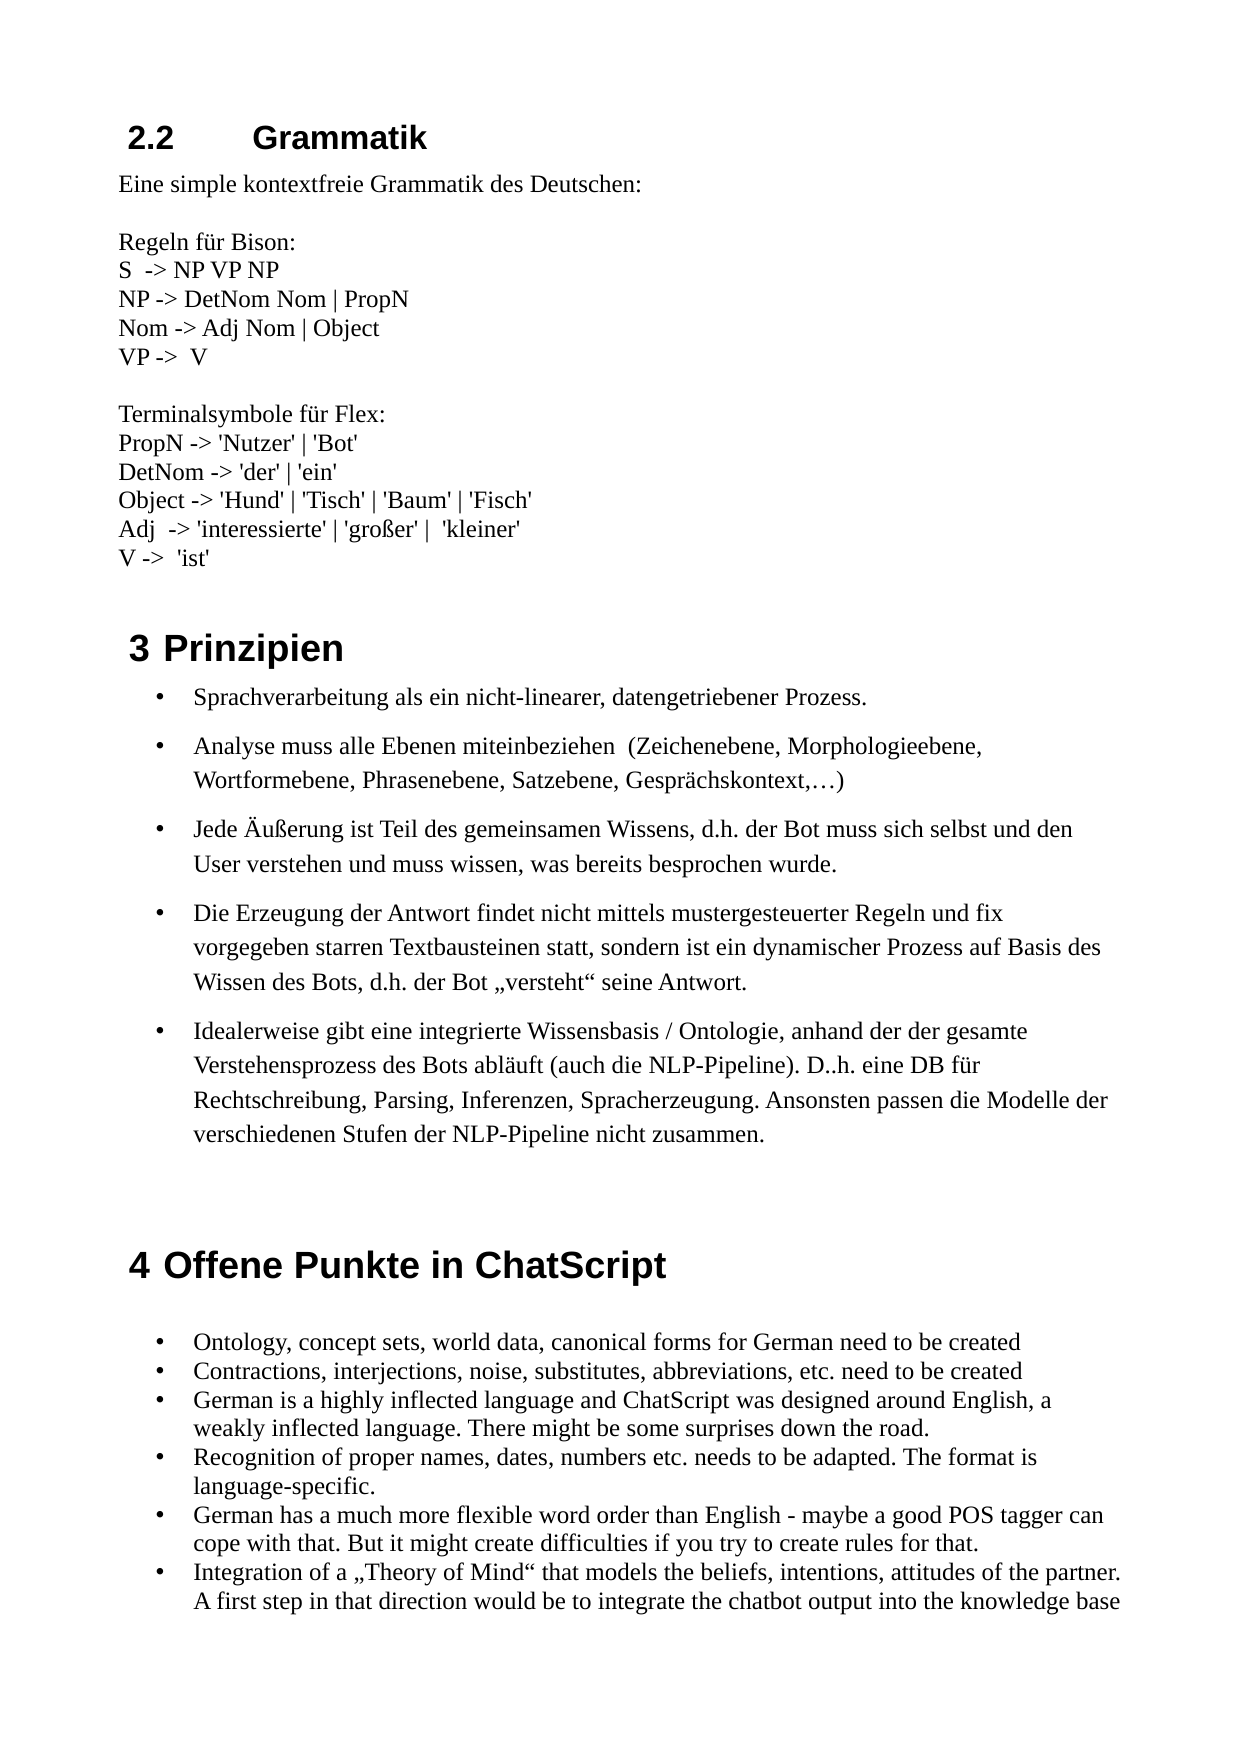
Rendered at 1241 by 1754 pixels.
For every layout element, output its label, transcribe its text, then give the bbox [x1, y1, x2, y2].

text NP -> DetNom Nom | PropN [118, 284, 1122, 313]
text Eine simple kontextfreie Grammatik des Deutschen: [118, 169, 1122, 198]
subtitle Prinzipien [118, 626, 1122, 669]
text PropN -> 'Nutzer' | 'Bot' [118, 428, 1122, 457]
list German has a much more flexible word order than English - maybe a good POS tagger can cope with that. But it might create difficulties if you try to create rules for that. [156, 1500, 1122, 1557]
text Object -> 'Hund' | 'Tisch' | 'Baum' | 'Fisch' [118, 486, 1122, 514]
text S -> NP VP NP [118, 256, 1122, 284]
subtitle Offene Punkte in ChatScript [118, 1242, 1122, 1286]
list Integration of a „Theory of Mind“ that models the beliefs, intentions, attitudes of the partner. A first step in that direction would be to integrate the chatbot output into the knowledge base [156, 1557, 1122, 1615]
list Sprachverarbeitung als ein nicht-linearer, datengetriebener Prozess. [156, 682, 1122, 710]
list Ontology, concept sets, world data, canonical forms for German need to be created [156, 1327, 1122, 1356]
text Terminalsymbole für Flex: [118, 399, 1122, 428]
text Adj -> 'interessierte' | 'großer' | 'kleiner' [118, 514, 1122, 543]
subtitle Grammatik [118, 118, 1122, 157]
list Jede Äußerung ist Teil des gemeinsamen Wissens, d.h. der Bot muss sich selbst und den User verstehen und muss wissen, was bereits besprochen wurde. [156, 814, 1122, 877]
list Contractions, interjections, noise, substitutes, abbreviations, etc. need to be created [156, 1356, 1122, 1385]
list Analyse muss alle Ebenen miteinbeziehen (Zeichenebene, Morphologieebene, Wortformebene, Phrasenebene, Satzebene, Gesprächskontext,…) [156, 731, 1122, 794]
list Recognition of proper names, dates, numbers etc. needs to be adapted. The format is language-specific. [156, 1442, 1122, 1500]
list German is a highly inflected language and ChatScript was designed around English, a weakly inflected language. There might be some surprises down the road. [156, 1385, 1122, 1442]
list Die Erzeugung der Antwort findet nicht mittels mustergesteuerter Regeln und fix vorgegeben starren Textbausteinen statt, sondern ist ein dynamischer Prozess auf Basis des Wissen des Bots, d.h. der Bot „versteht“ seine Antwort. [156, 898, 1122, 996]
text DetNom -> 'der' | 'ein' [118, 457, 1122, 486]
text Nom -> Adj Nom | Object [118, 313, 1122, 342]
text Regeln für Bison: [118, 227, 1122, 256]
text V -> 'ist' [118, 543, 1122, 572]
list Idealerweise gibt eine integrierte Wissensbasis / Ontologie, anhand der der gesamte Verstehensprozess des Bots abläuft (auch die NLP-Pipeline). D..h. eine DB für Rechtschreibung, Parsing, Inferenzen, Spracherzeugung. Ansonsten passen die Modelle der verschiedenen Stufen der NLP-Pipeline nicht zusammen. [156, 1016, 1122, 1148]
text VP -> V [118, 342, 1122, 371]
